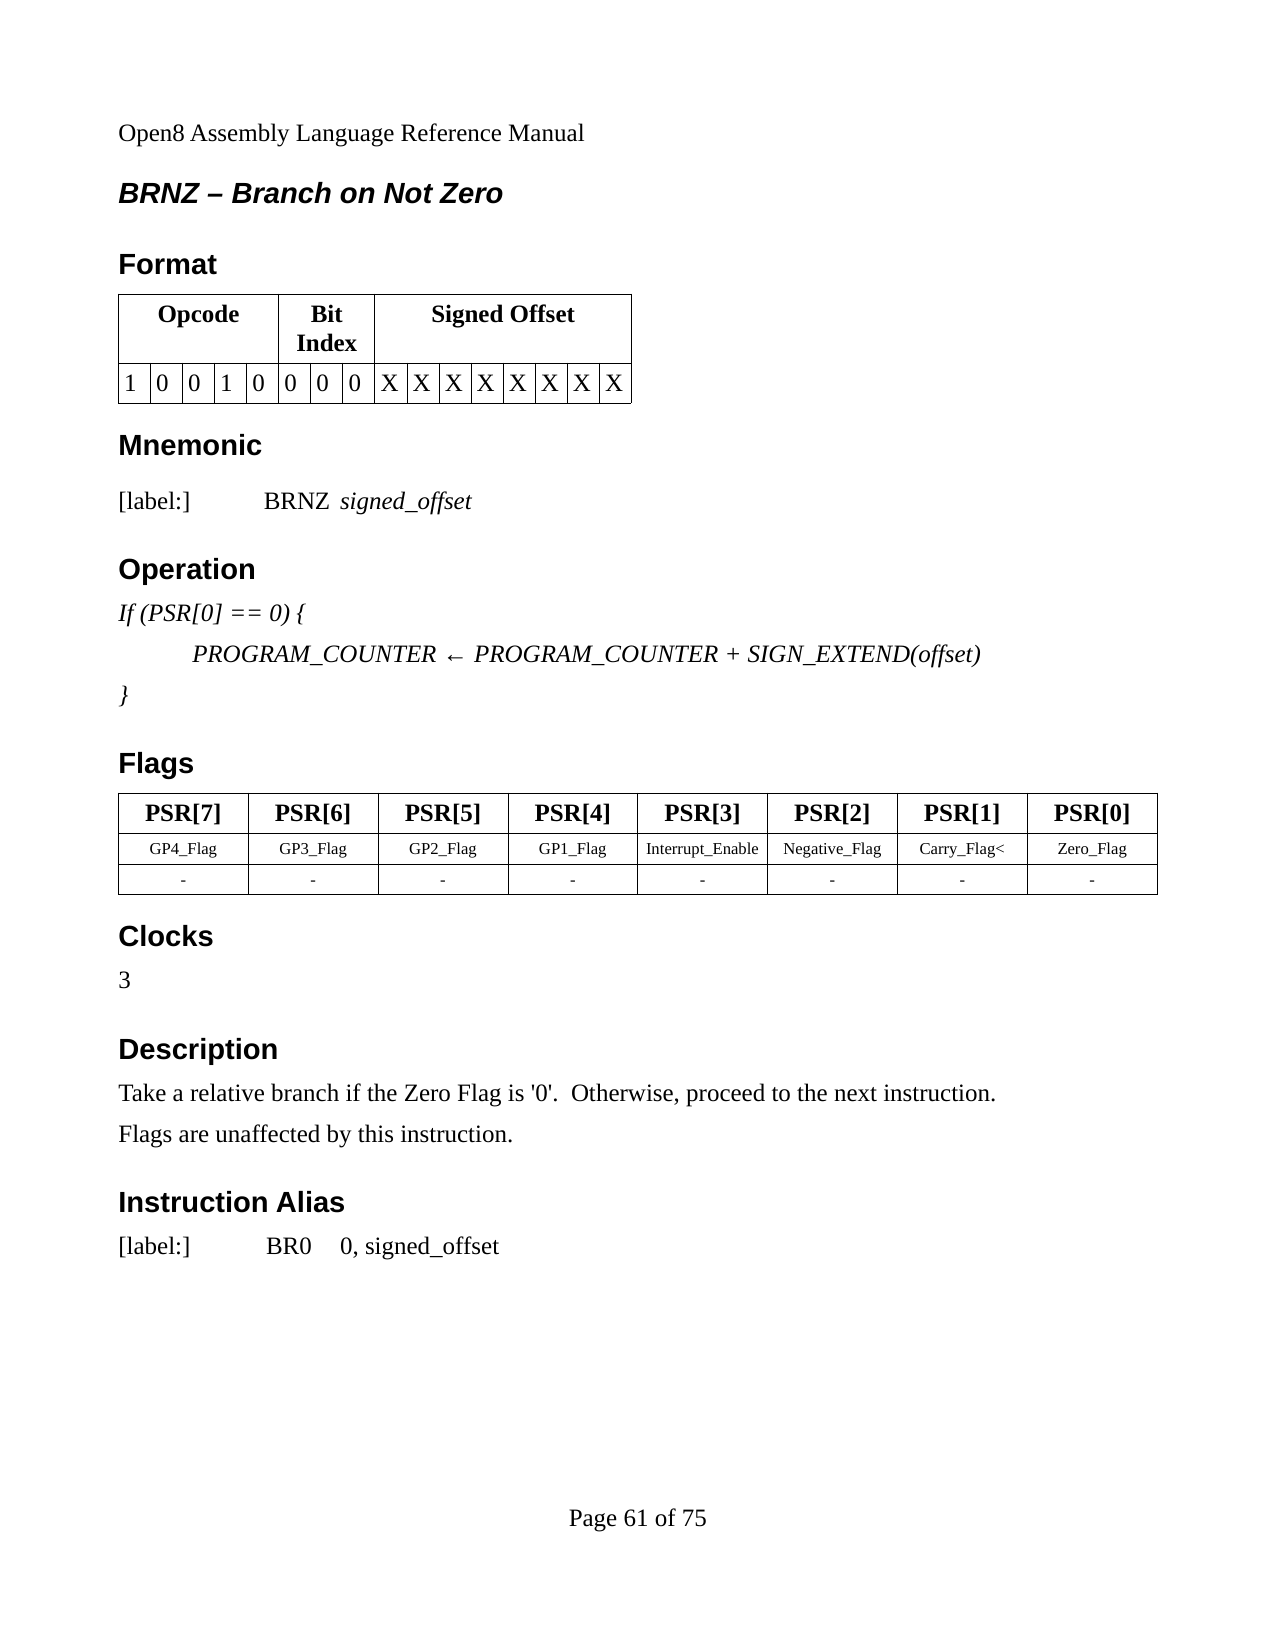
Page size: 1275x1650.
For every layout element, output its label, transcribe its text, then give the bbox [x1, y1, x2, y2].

table_cell GP4_Flag [119, 834, 248, 863]
table_header PSR[5] [379, 794, 508, 833]
subtitle BRNZ – Branch on Not Zero [118, 176, 1157, 210]
table_header PSR[3] [638, 794, 767, 833]
table_cell Negative_Flag [768, 834, 897, 863]
table_cell - [898, 865, 1027, 894]
table_cell X [472, 364, 503, 403]
text PROGRAM_COUNTER ← PROGRAM_COUNTER + SIGN_EXTEND(offset) [118, 639, 1157, 668]
table_header PSR[7] [119, 794, 248, 833]
text } [118, 680, 1157, 709]
table_cell GP3_Flag [249, 834, 378, 863]
text Take a relative branch if the Zero Flag is '0'. Otherwise, proceed to the next instruction. [118, 1078, 1157, 1106]
subtitle Flags [118, 746, 1157, 780]
table_cell - [638, 865, 767, 894]
table_header PSR[6] [249, 794, 378, 833]
table_cell 0 [183, 364, 214, 403]
table_cell Zero_Flag [1028, 834, 1157, 863]
table_cell 0 [279, 364, 310, 403]
subtitle Format [118, 247, 1157, 281]
table_header PSR[2] [768, 794, 897, 833]
subtitle Mnemonic [118, 428, 1157, 461]
table_cell - [119, 865, 248, 894]
table_cell - [509, 865, 637, 894]
table_header PSR[0] [1028, 794, 1157, 833]
subtitle Instruction Alias [118, 1185, 1157, 1219]
table_cell - [1028, 865, 1157, 894]
table_cell X [375, 364, 407, 403]
table_header Signed Offset [375, 295, 631, 362]
table_cell 1 [215, 364, 246, 403]
table_cell - [249, 865, 378, 894]
table_cell 0 [343, 364, 374, 403]
table_header Bit Index [279, 295, 374, 362]
text Flags are unaffected by this instruction. [118, 1119, 1157, 1148]
table_cell X [440, 364, 471, 403]
table_cell X [504, 364, 535, 403]
table_cell 0 [247, 364, 278, 403]
subtitle Clocks [118, 919, 1157, 953]
table_cell 0 [151, 364, 182, 403]
table_cell Interrupt_Enable [638, 834, 767, 863]
subtitle Operation [118, 552, 1157, 585]
table_cell X [600, 364, 631, 403]
text If (PSR[0] == 0) { [118, 598, 1157, 626]
text [label:] BRNZ signed_offset [118, 486, 1157, 515]
table_header Opcode [119, 295, 278, 362]
table_cell Carry_Flag< [898, 834, 1027, 863]
table_cell GP1_Flag [509, 834, 637, 863]
table_cell X [568, 364, 599, 403]
table_cell GP2_Flag [379, 834, 508, 863]
table_cell X [536, 364, 567, 403]
table_header PSR[1] [898, 794, 1027, 833]
table_cell - [379, 865, 508, 894]
table_cell 0 [311, 364, 342, 403]
table_cell X [408, 364, 439, 403]
table_header PSR[4] [509, 794, 637, 833]
text [label:] BR0 0, signed_offset [118, 1231, 1157, 1260]
table_cell - [768, 865, 897, 894]
table_cell 1 [119, 364, 150, 403]
text 3 [118, 965, 1157, 994]
subtitle Description [118, 1032, 1157, 1065]
